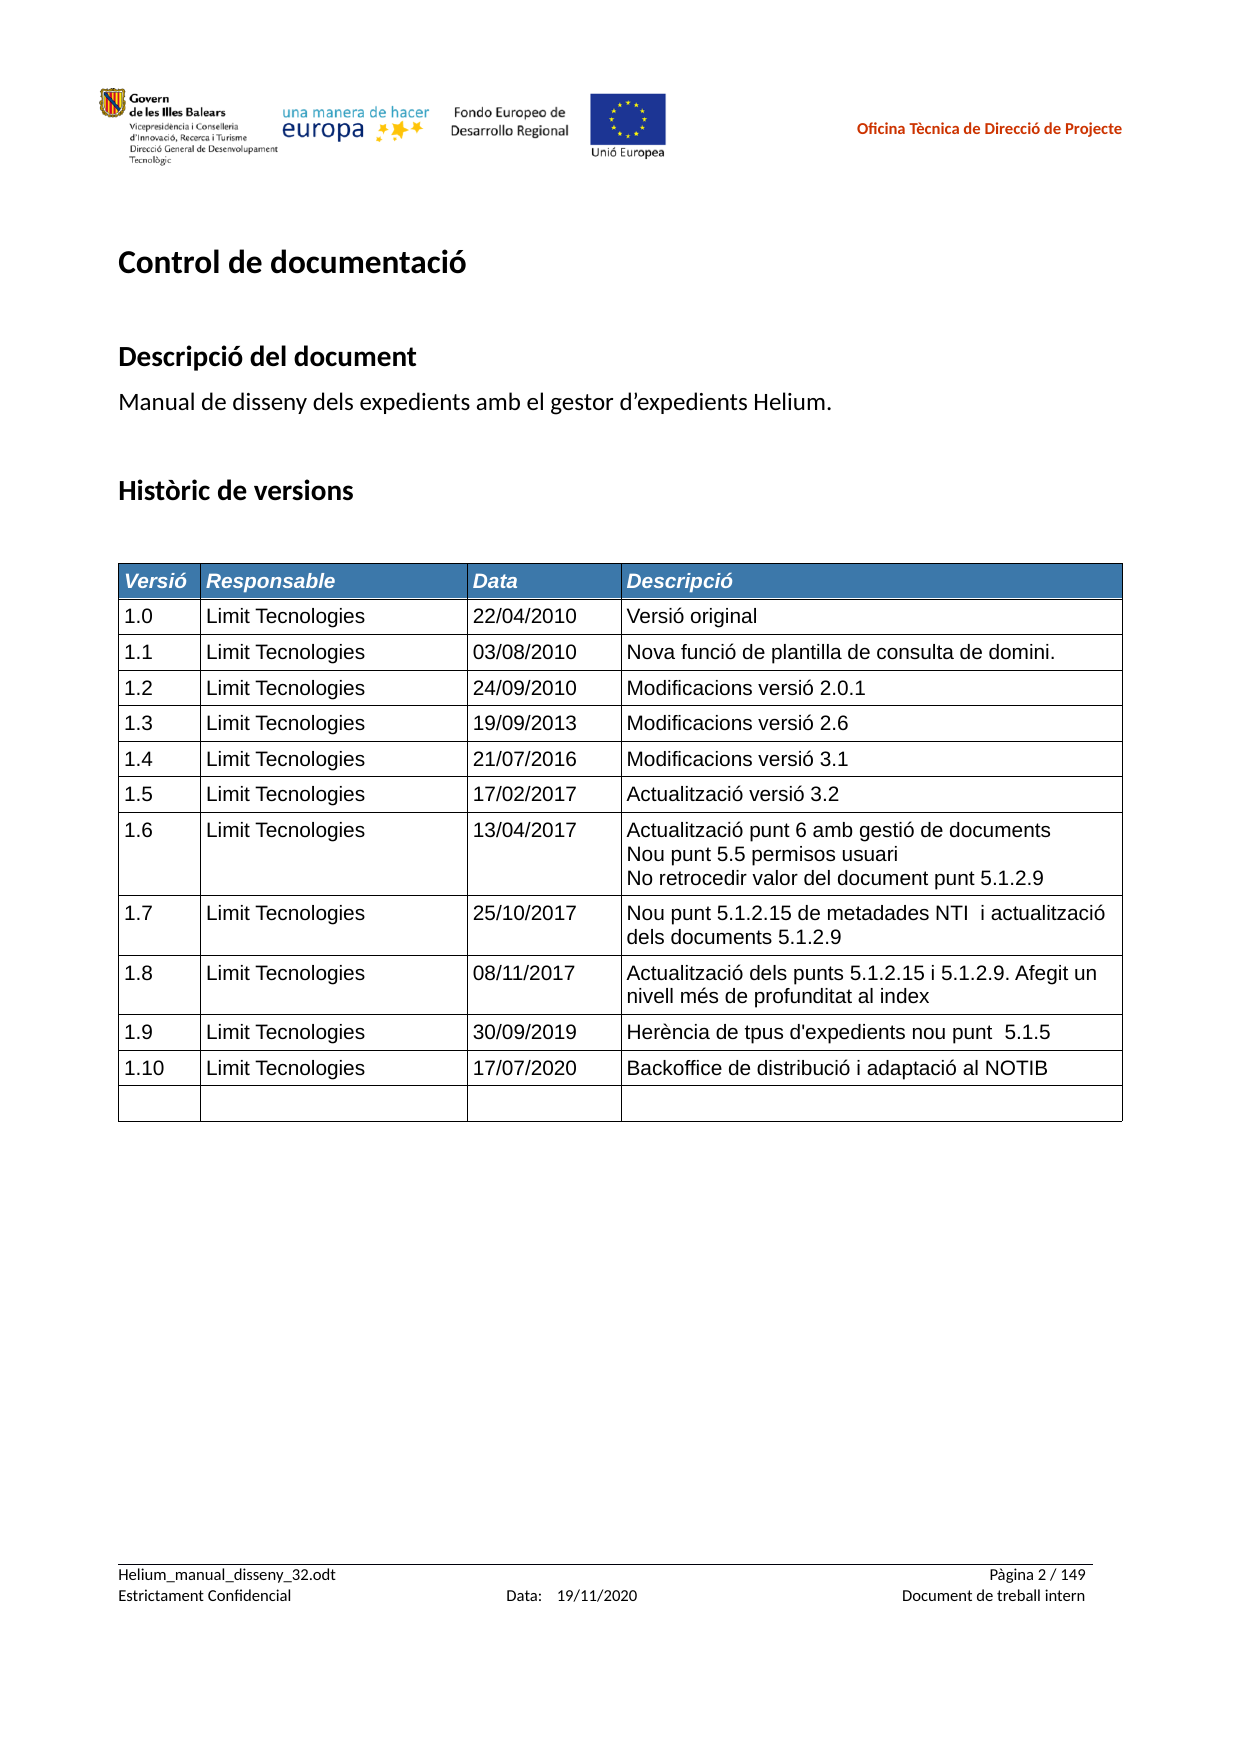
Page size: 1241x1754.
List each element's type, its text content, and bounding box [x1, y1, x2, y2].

table_cell 1.7 [119, 896, 200, 954]
table_cell Limit Tecnologies [201, 956, 467, 1014]
table_cell 1.9 [119, 1015, 200, 1049]
table_cell Versió original [622, 600, 1122, 634]
table_cell [201, 1086, 467, 1121]
table_cell Actualització dels punts 5.1.2.15 i 5.1.2.9. Afegit un nivell més de profunditat al index [622, 956, 1122, 1014]
table_cell 08/11/2017 [468, 956, 621, 1014]
table_cell Actualització versió 3.2 [622, 777, 1122, 812]
table_cell 1.2 [119, 671, 200, 705]
table_header Descripció [622, 564, 1122, 598]
text Manual de disseny dels expedients amb el gestor d’expedients Helium. [118, 386, 1122, 416]
table_cell 24/09/2010 [468, 671, 621, 705]
table_header Responsable [201, 564, 467, 598]
table_cell 1.4 [119, 742, 200, 776]
table_cell Nou punt 5.1.2.15 de metadades NTI i actualització dels documents 5.1.2.9 [622, 896, 1122, 954]
table_cell Limit Tecnologies [201, 896, 467, 954]
table_cell 1.1 [119, 635, 200, 669]
table_cell Limit Tecnologies [201, 777, 467, 812]
table_cell Modificacions versió 2.6 [622, 706, 1122, 741]
table_cell 1.6 [119, 813, 200, 895]
table_cell Actualització punt 6 amb gestió de documents Nou punt 5.5 permisos usuari No retrocedir valor del document punt 5.1.2.9 [622, 813, 1122, 895]
table_cell 19/09/2013 [468, 706, 621, 741]
table_cell Limit Tecnologies [201, 671, 467, 705]
table_cell 13/04/2017 [468, 813, 621, 895]
table_cell 1.0 [119, 600, 200, 634]
table_cell Modificacions versió 2.0.1 [622, 671, 1122, 705]
text Històric de versions [118, 472, 1122, 507]
table_cell Limit Tecnologies [201, 706, 467, 741]
table_cell Herència de tpus d'expedients nou punt 5.1.5 [622, 1015, 1122, 1049]
table_cell [119, 1086, 200, 1121]
table_cell Backoffice de distribució i adaptació al NOTIB [622, 1051, 1122, 1085]
table_cell Limit Tecnologies [201, 1015, 467, 1049]
table_cell [622, 1086, 1122, 1121]
picture [99, 87, 668, 166]
table_cell Limit Tecnologies [201, 1051, 467, 1085]
table_cell Limit Tecnologies [201, 635, 467, 669]
table_cell 17/07/2020 [468, 1051, 621, 1085]
table_cell 22/04/2010 [468, 600, 621, 634]
table_cell [468, 1086, 621, 1121]
table_cell Limit Tecnologies [201, 813, 467, 895]
table_header Data [468, 564, 621, 598]
table_cell Limit Tecnologies [201, 742, 467, 776]
table_cell 1.10 [119, 1051, 200, 1085]
text Control de documentació [118, 241, 1122, 282]
table_cell 21/07/2016 [468, 742, 621, 776]
table_cell 17/02/2017 [468, 777, 621, 812]
table_cell 1.3 [119, 706, 200, 741]
table_cell Modificacions versió 3.1 [622, 742, 1122, 776]
table_cell 03/08/2010 [468, 635, 621, 669]
text Descripció del document [118, 338, 1122, 373]
table_header Versió [119, 564, 200, 598]
table_cell 30/09/2019 [468, 1015, 621, 1049]
table_cell 1.5 [119, 777, 200, 812]
table_cell 25/10/2017 [468, 896, 621, 954]
table_cell Nova funció de plantilla de consulta de domini. [622, 635, 1122, 669]
table_cell Limit Tecnologies [201, 600, 467, 634]
table_cell 1.8 [119, 956, 200, 1014]
